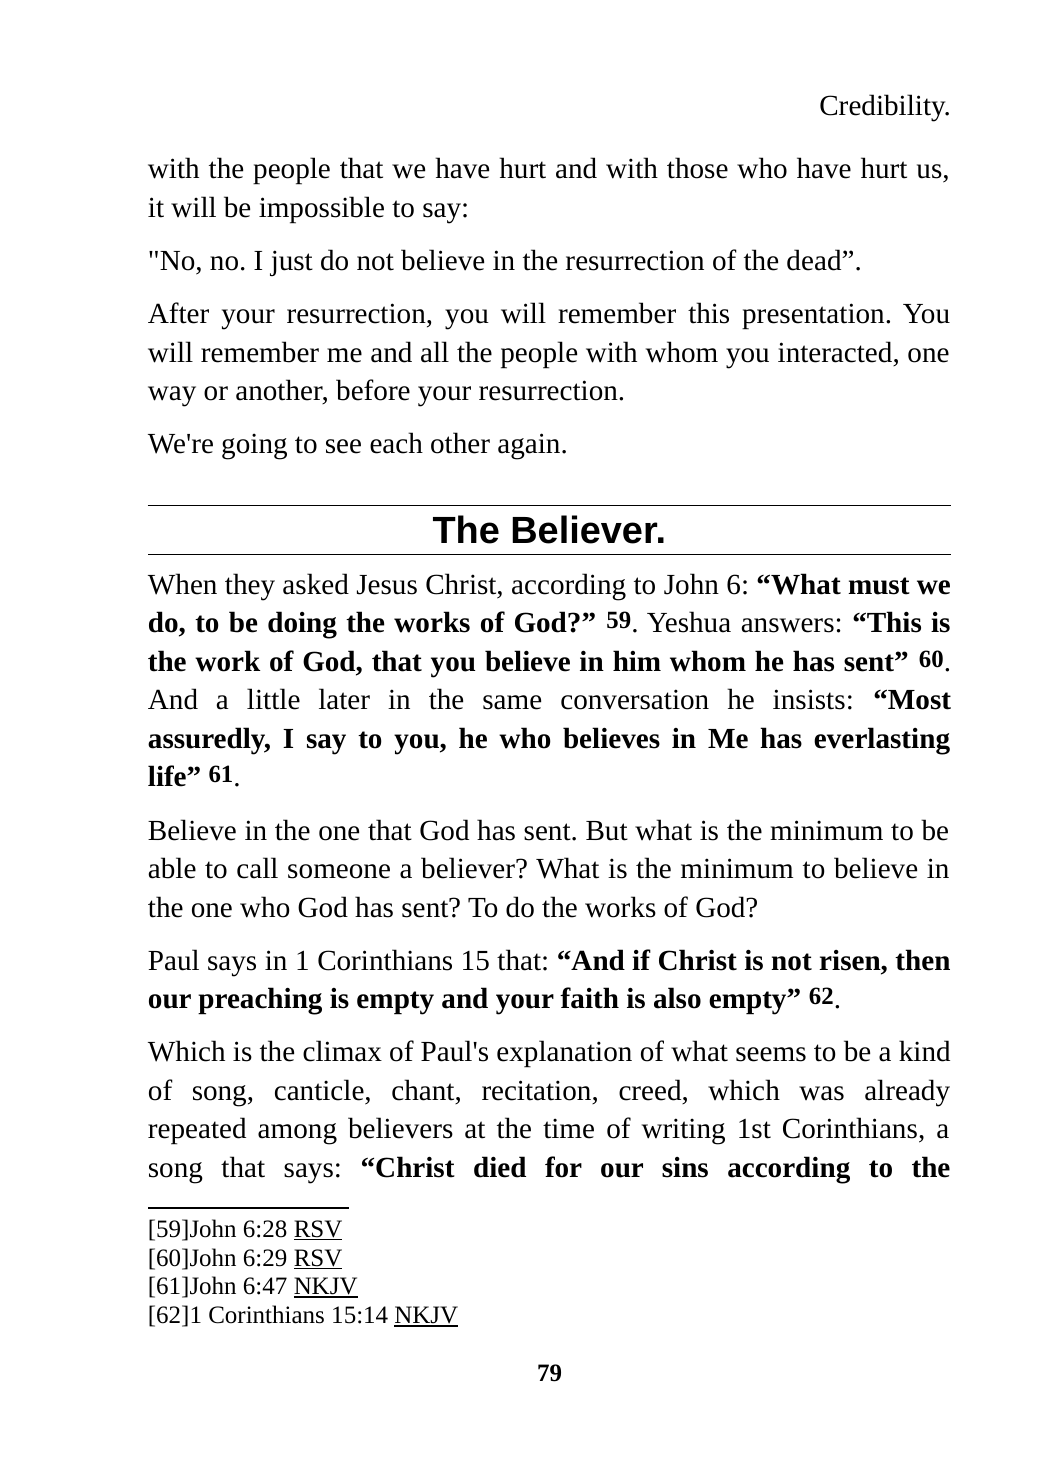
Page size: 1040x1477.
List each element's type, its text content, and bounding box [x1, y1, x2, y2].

text Paul says in 1 Corinthians 15 that: “And if Christ is not risen, then our preaching is empty and your faith is also empty” . [148, 943, 951, 1015]
text Which is the climax of Paul's explanation of what seems to be a kind of song, canticle, chant, recitation, creed, which was already repeated among believers at the time of writing 1st Corinthians, a song that says: “Christ died for our sins according to the [148, 1034, 951, 1184]
text Believe in the one that God has sent. But what is the minimum to be able to call someone a believer? What is the minimum to believe in the one who God has sent? To do the works of God? [148, 813, 951, 923]
text John 6:47 NKJV [148, 1271, 951, 1300]
text We're going to see each other again. [148, 427, 951, 460]
text After your resurrection, you will remember this presentation. You will remember me and all the people with whom you interacted, one way or another, before your resurrection. [148, 296, 951, 407]
text When they asked Jesus Christ, according to John 6: “What must we do, to be doing the works of God?” . Yeshua answers: “This is the work of God, that you believe in him whom he has sent” . And a little later in the same conversation he insists: “Most assuredly, I say to you, he who believes in Me has everlasting life” . [148, 567, 951, 793]
text "No, no. I just do not believe in the resurrection of the dead”. [148, 243, 951, 277]
text John 6:28 RSV [148, 1214, 951, 1243]
subtitle The Believer. [148, 506, 951, 554]
text John 6:29 RSV [148, 1243, 951, 1271]
text with the people that we have hurt and with those who have hurt us, it will be impossible to say: [148, 152, 951, 224]
text 1 Corinthians 15:14 NKJV [148, 1300, 951, 1329]
